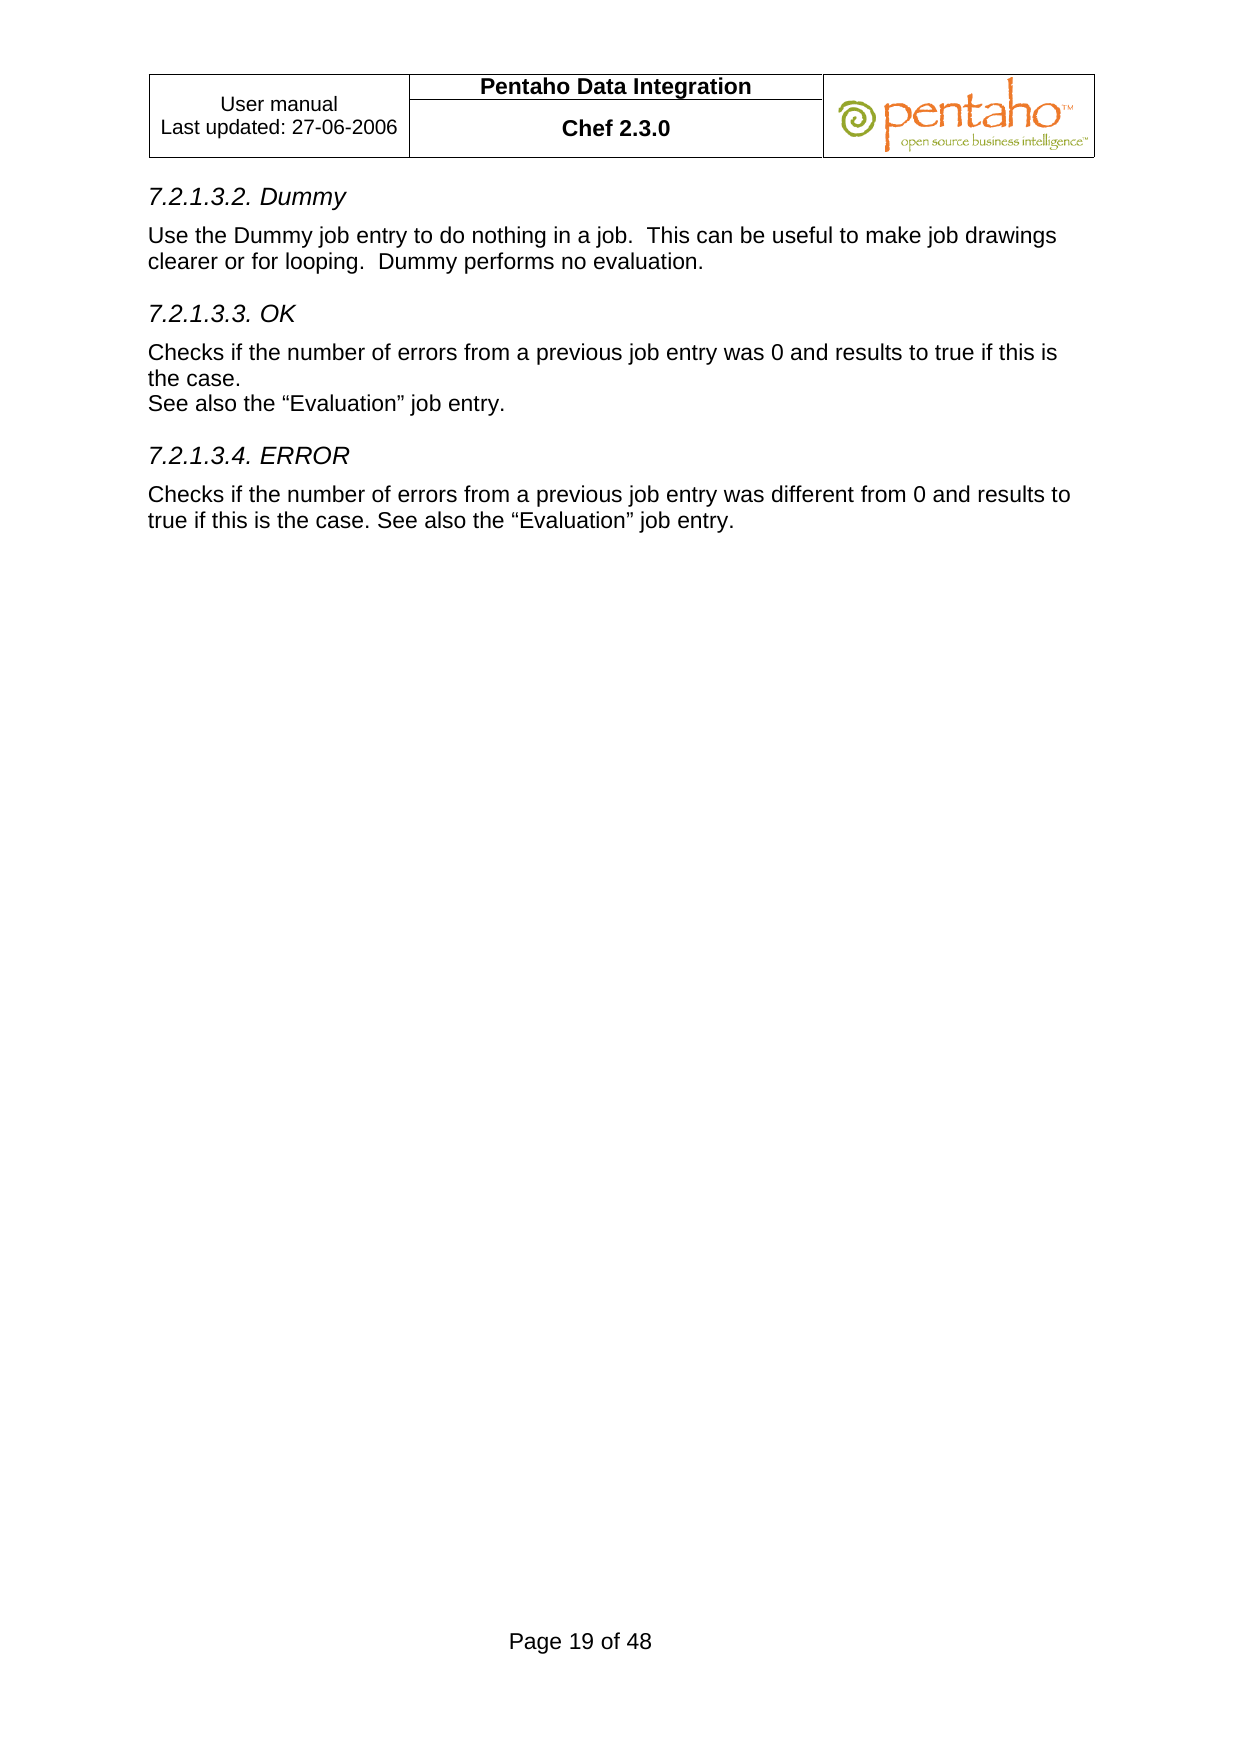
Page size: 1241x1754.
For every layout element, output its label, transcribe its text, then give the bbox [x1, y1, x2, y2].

subtitle Dummy [148, 183, 1092, 211]
text Use the Dummy job entry to do nothing in a job. This can be useful to make job drawings clearer or for looping. Dummy performs no evaluation. [148, 223, 1092, 274]
text See also the “Evaluation” job entry. [148, 391, 1092, 416]
subtitle OK [148, 299, 1092, 327]
text Checks if the number of errors from a previous job entry was different from 0 and results to true if this is the case. See also the “Evaluation” job entry. [148, 482, 1092, 533]
subtitle ERROR [148, 441, 1092, 469]
text Checks if the number of errors from a previous job entry was 0 and results to true if this is the case. [148, 340, 1092, 391]
